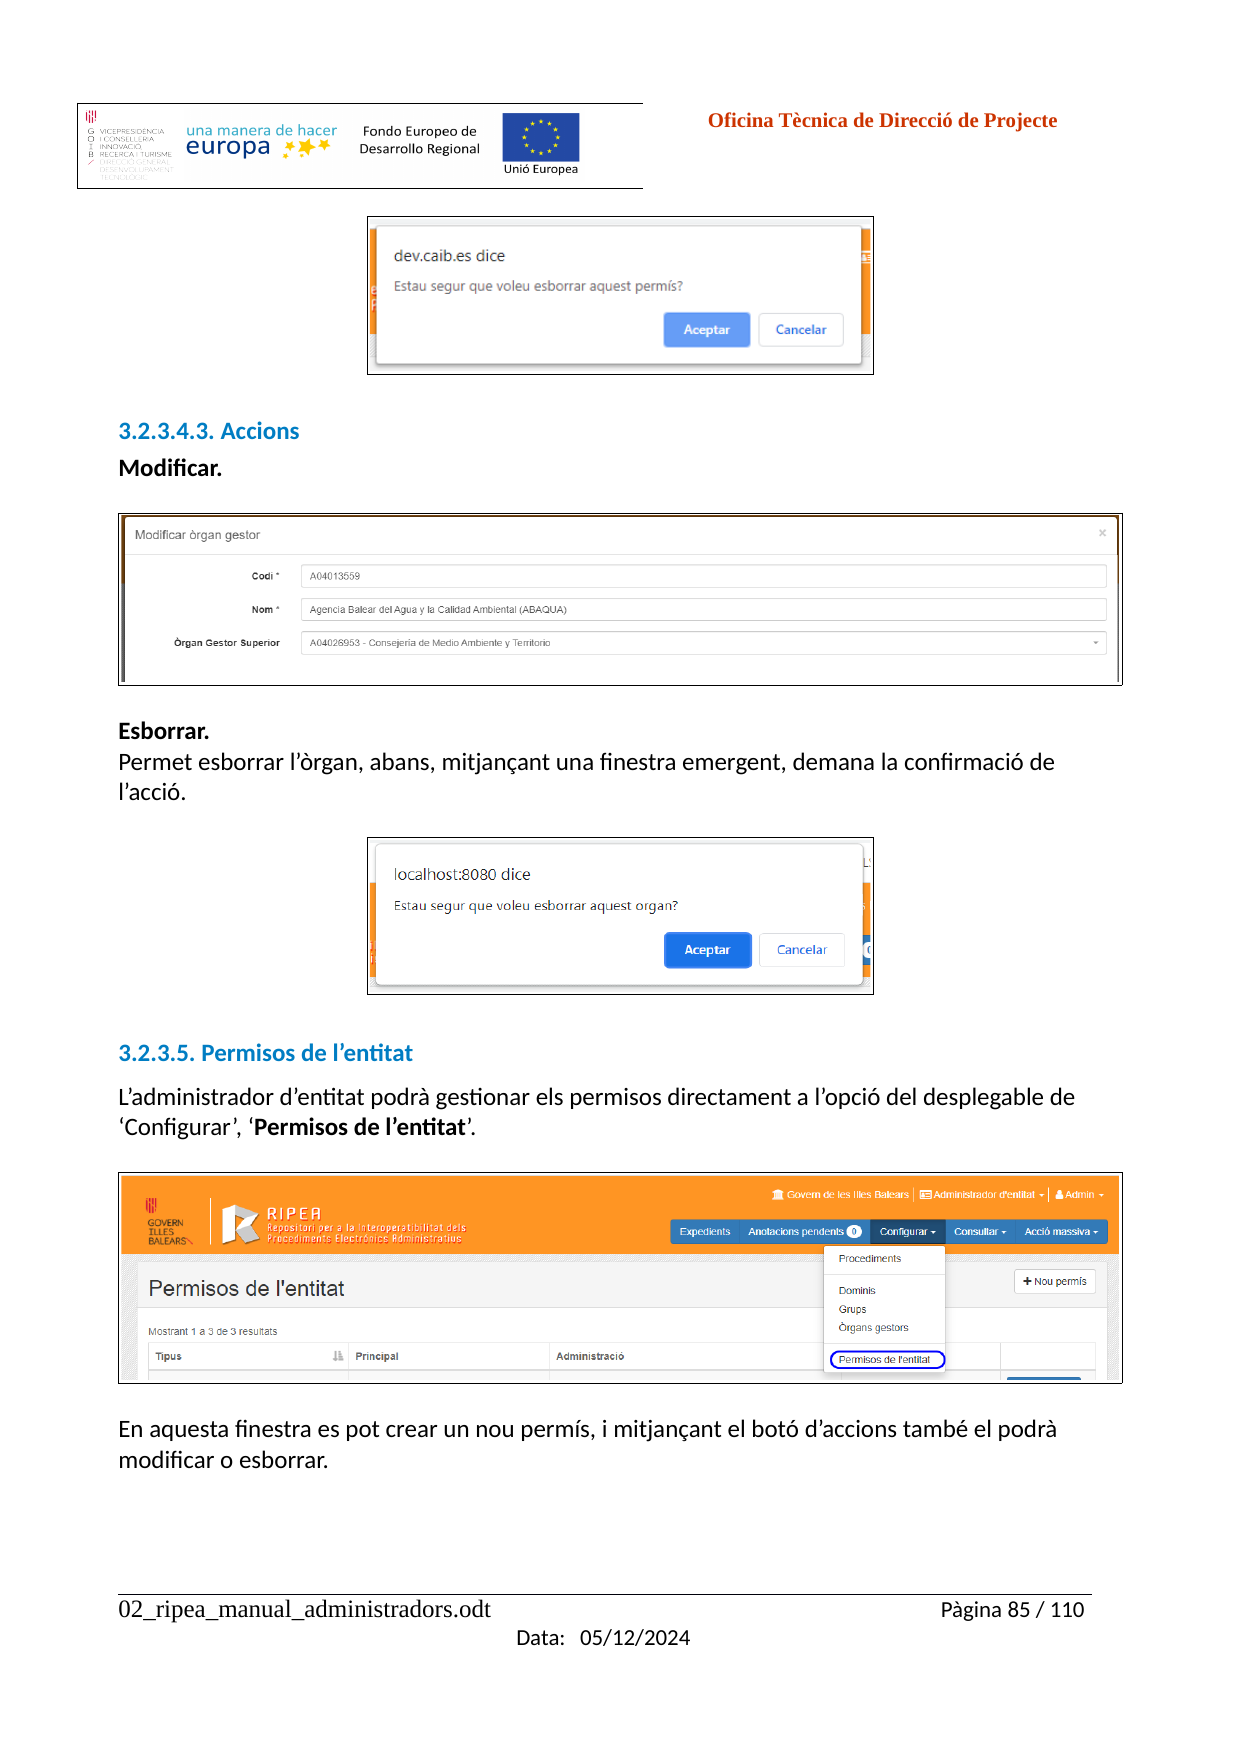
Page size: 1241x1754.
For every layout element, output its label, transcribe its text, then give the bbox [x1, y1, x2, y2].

subtitle 3.2.3.4.3. Accions [118, 415, 1122, 445]
text Modificar. [118, 452, 1122, 482]
text L’administrador d’entitat podrà gestionar els permisos directament a l’opció del desplegable de ‘Configurar’, ‘Permisos de l’entitat’. [118, 1081, 1122, 1142]
picture [82, 108, 178, 182]
text Permet esborrar l’òrgan, abans, mitjançant una finestra emergent, demana la confirmació de l’acció. [118, 746, 1122, 807]
picture [184, 108, 585, 182]
picture [121, 1175, 1119, 1380]
text En aquesta finestra es pot crear un nou permís, i mitjançant el botó d’accions també el podrà modificar o esborrar. [118, 1413, 1122, 1474]
picture [369, 840, 871, 992]
subtitle 3.2.3.5. Permisos de l’entitat [118, 1038, 1122, 1068]
picture [121, 515, 1119, 682]
picture [369, 219, 871, 371]
text Esborrar. [118, 715, 1122, 746]
